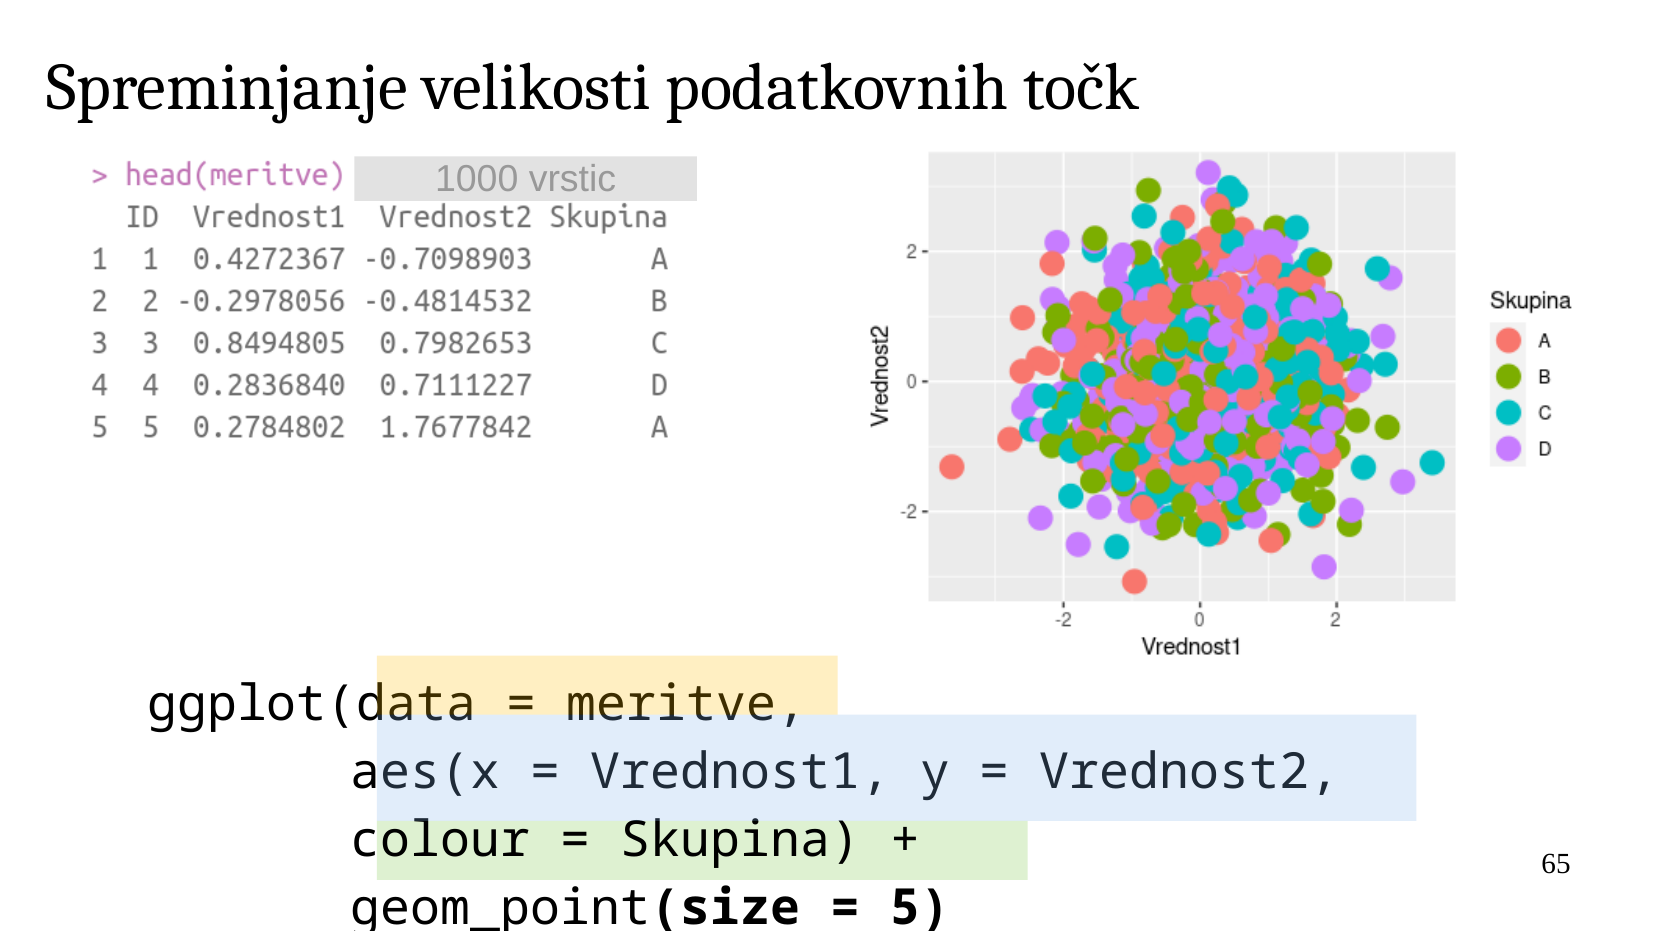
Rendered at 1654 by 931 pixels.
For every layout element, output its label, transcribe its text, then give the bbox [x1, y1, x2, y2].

text_box [376, 655, 1417, 821]
title Spreminjanje velikosti podatkovnih točk [46, 33, 1535, 142]
list ggplot(data = meritve, aes(x = Vrednost1, y = Vrednost2, colour = Skupina) + geom_point(size = 5) [81, 666, 1570, 931]
picture [81, 156, 696, 449]
text_box 1000 vrstic [354, 156, 697, 201]
picture [860, 141, 1595, 672]
